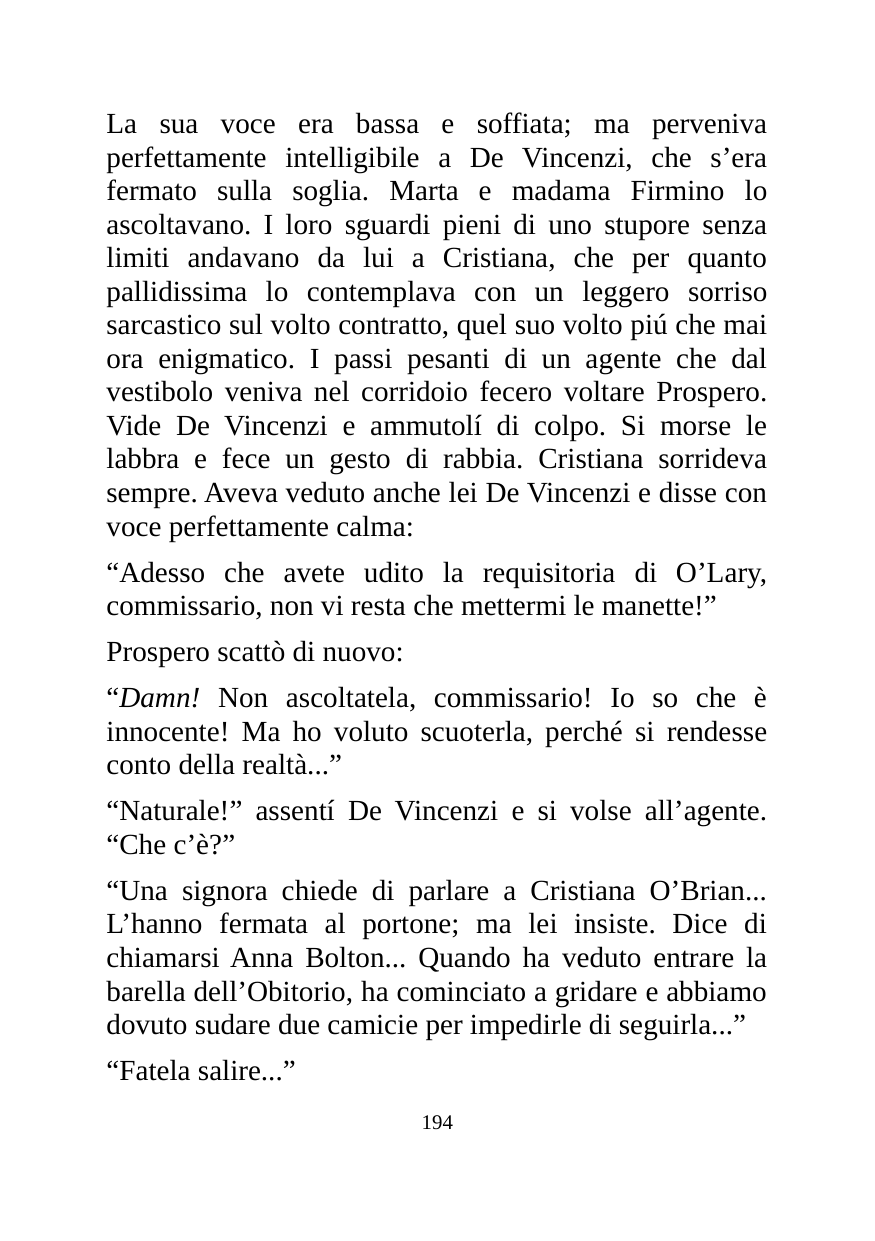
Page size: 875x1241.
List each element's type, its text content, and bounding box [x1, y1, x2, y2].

text “Adesso che avete udito la requisitoria di O’Lary, commissario, non vi resta che mettermi le manette!” [106, 555, 768, 622]
text “Damn! Non ascoltatela, commissario! Io so che è innocente! Ma ho voluto scuoterla, perché si rendesse conto della realtà...” [106, 680, 768, 781]
text “Naturale!” assentí De Vincenzi e si volse all’agente. “Che c’è?” [106, 793, 768, 861]
text “Fatela salire...” [106, 1053, 768, 1087]
text Prospero scattò di nuovo: [106, 634, 768, 668]
text “Una signora chiede di parlare a Cristiana O’Brian... L’hanno fermata al portone; ma lei insiste. Dice di chiamarsi Anna Bolton... Quando ha veduto entrare la barella dell’Obitorio, ha cominciato a gridare e abbiamo dovuto sudare due camicie per impedirle di seguirla...” [106, 873, 768, 1041]
text La sua voce era bassa e soffiata; ma perveniva perfettamente intelligibile a De Vincenzi, che s’era fermato sulla soglia. Marta e madama Firmino lo ascoltavano. I loro sguardi pieni di uno stupore senza limiti andavano da lui a Cristiana, che per quanto pallidissima lo contemplava con un leggero sorriso sarcastico sul volto contratto, quel suo volto piú che mai ora enigmatico. I passi pesanti di un agente che dal vestibolo veniva nel corridoio fecero voltare Prospero. Vide De Vincenzi e ammutolí di colpo. Si morse le labbra e fece un gesto di rabbia. Cristiana sorrideva sempre. Aveva veduto anche lei De Vincenzi e disse con voce perfettamente calma: [106, 106, 768, 542]
